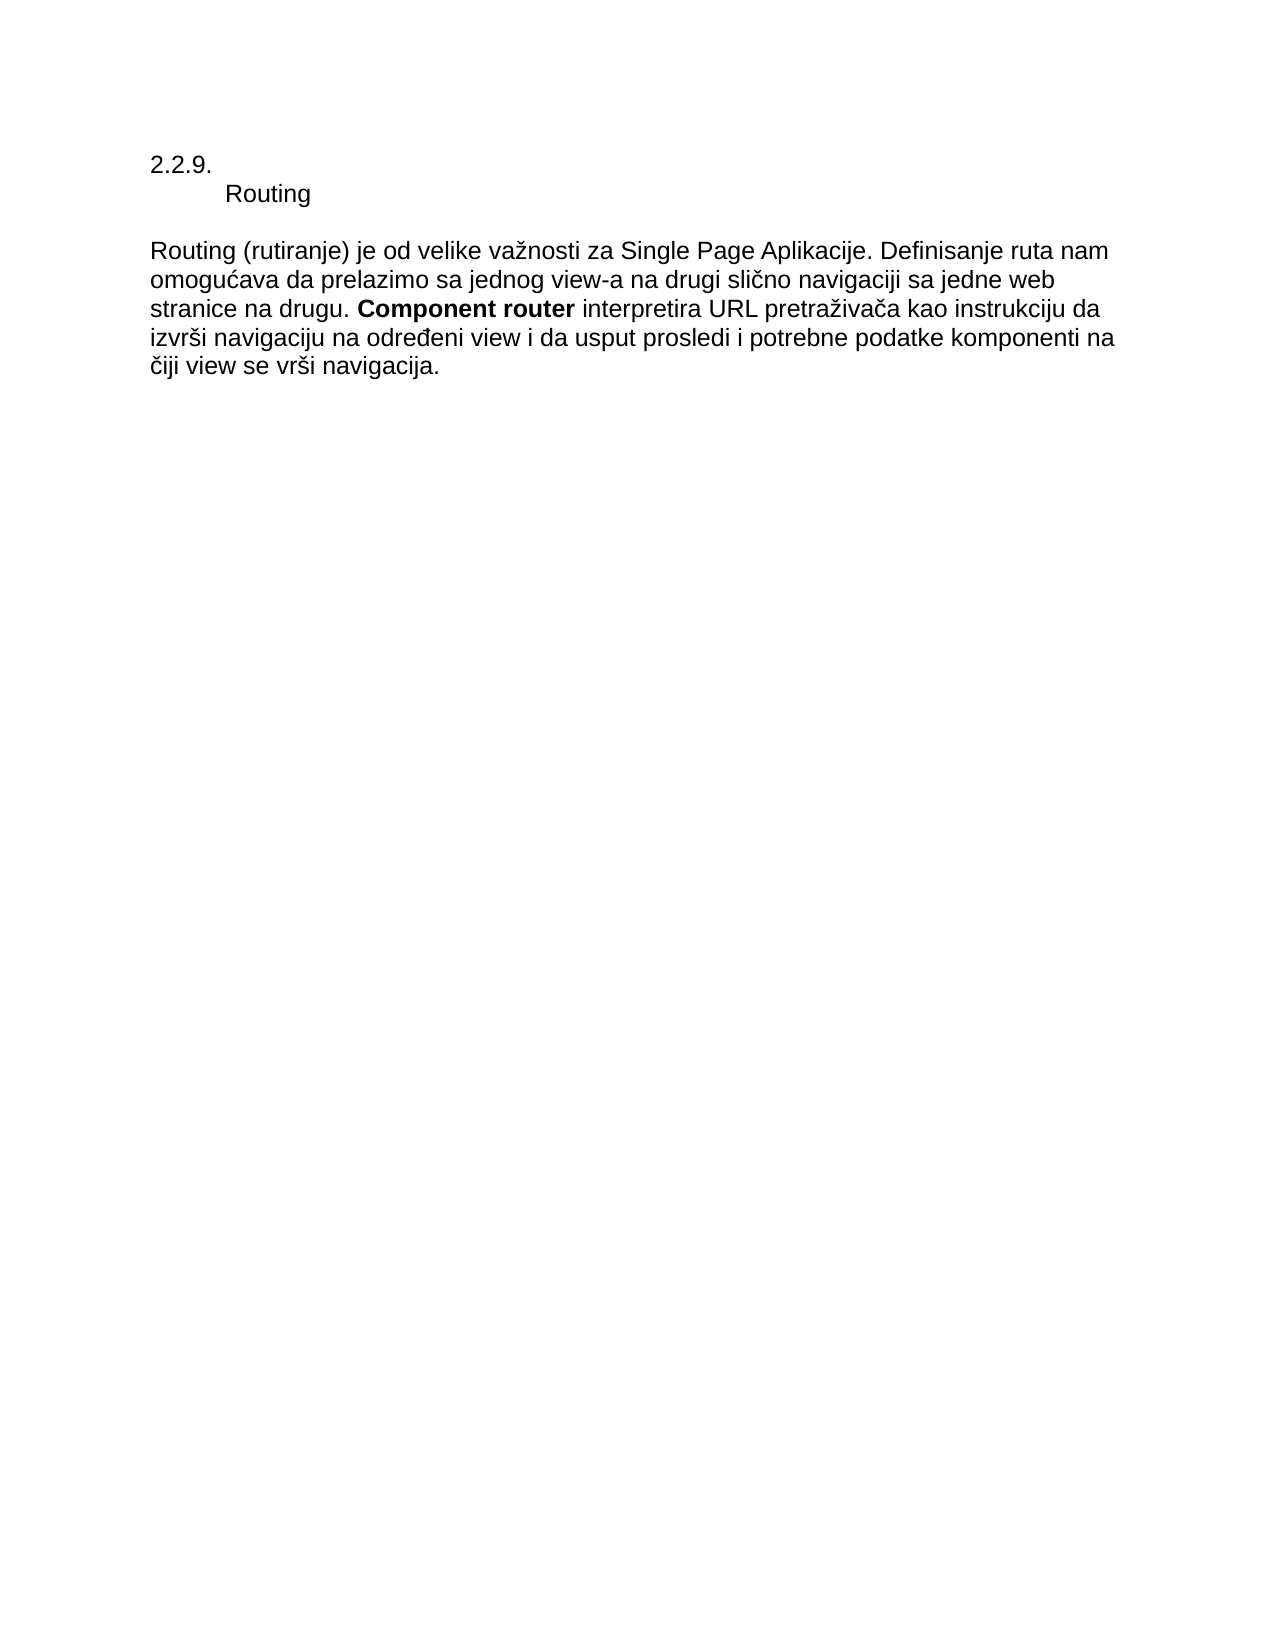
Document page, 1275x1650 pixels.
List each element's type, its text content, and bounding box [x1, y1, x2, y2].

text Routing (rutiranje) je od velike važnosti za Single Page Aplikacije. Definisanje ruta nam omogućava da prelazimo sa jednog view-a na drugi slično navigaciji sa jedne web stranice na drugu. Component router interpretira URL pretraživača kao instrukciju da izvrši navigaciju na određeni view i da usput prosledi i potrebne podatke komponenti na čiji view se vrši navigacija. [150, 236, 1125, 380]
text 2.2.9. [150, 150, 1125, 179]
text Routing [150, 179, 1125, 207]
